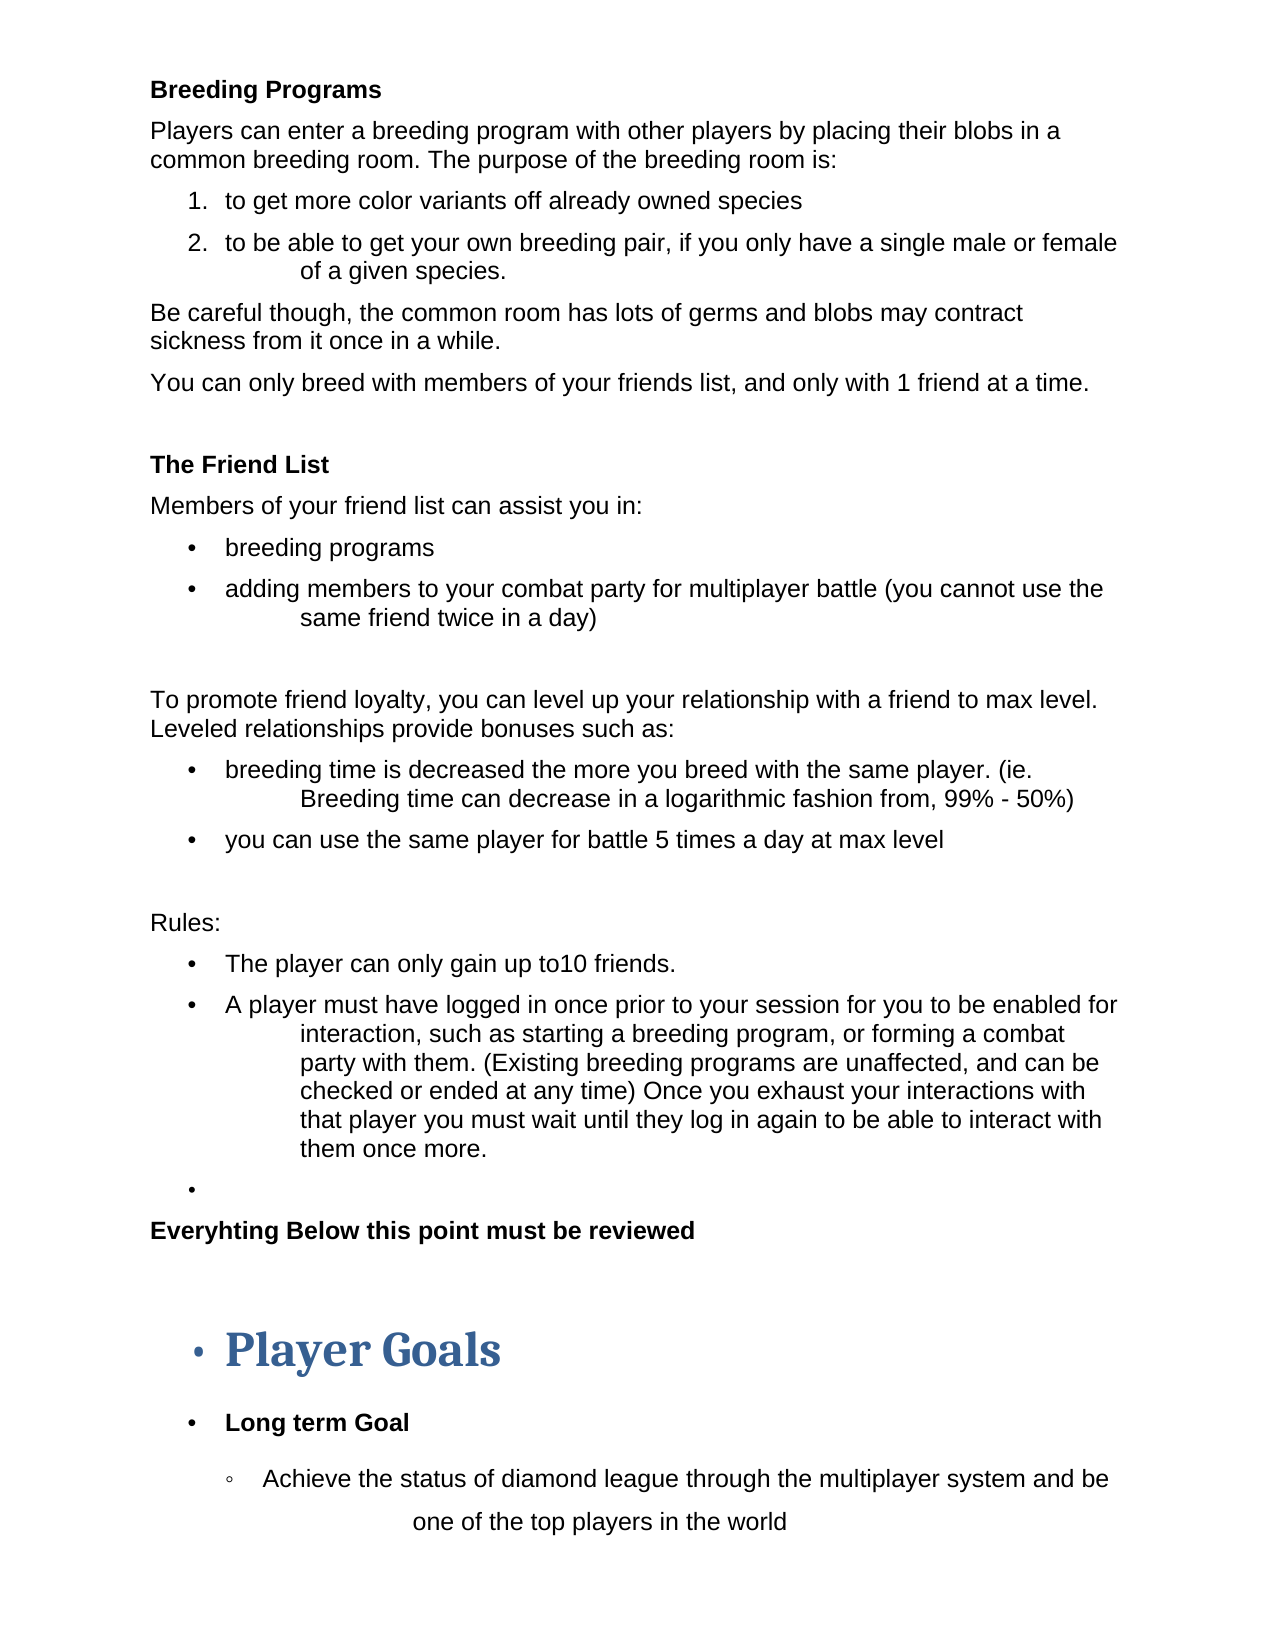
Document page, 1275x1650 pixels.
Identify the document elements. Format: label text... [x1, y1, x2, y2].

text Players can enter a breeding program with other players by placing their blobs in a common breeding room. The purpose of the breeding room is: [150, 116, 1125, 174]
list you can use the same player for battle 5 times a day at max level [187, 825, 1125, 854]
text You can only breed with members of your friends list, and only with 1 friend at a time. [150, 367, 1125, 396]
list to be able to get your own breeding pair, if you only have a single male or female of a given species. [187, 227, 1125, 285]
text Everyhting Below this point must be reviewed [150, 1216, 1125, 1245]
list The player can only gain up to10 friends. [187, 949, 1125, 977]
list A player must have logged in once prior to your session for you to be enabled for interaction, such as starting a breeding program, or forming a combat party with them. (Existing breeding programs are unaffected, and can be checked or ended at any time) Once you exhaust your interactions with that player you must wait until they log in again to be able to interact with them once more. [187, 990, 1125, 1162]
text Rules: [150, 907, 1125, 936]
list Achieve the status of diamond league through the multiplayer system and be one of the top players in the world [225, 1464, 1125, 1536]
list to get more color variants off already owned species [187, 186, 1125, 215]
text Breeding Programs [150, 75, 1125, 104]
list breeding time is decreased the more you breed with the same player. (ie. Breeding time can decrease in a logarithmic fashion from, 99% - 50%) [187, 755, 1125, 812]
text The Friend List [150, 450, 1125, 479]
list Long term Goal [187, 1408, 1125, 1437]
text To promote friend loyalty, you can level up your relationship with a friend to max level. Leveled relationships provide bonuses such as: [150, 685, 1125, 742]
list breeding programs [187, 532, 1125, 561]
text Members of your friend list can assist you in: [150, 491, 1125, 520]
text Be careful though, the common room has lots of germs and blobs may contract sickness from it once in a while. [150, 297, 1125, 355]
list Player Goals [187, 1322, 1125, 1379]
list adding members to your combat party for multiplayer battle (you cannot use the same friend twice in a day) [187, 574, 1125, 631]
